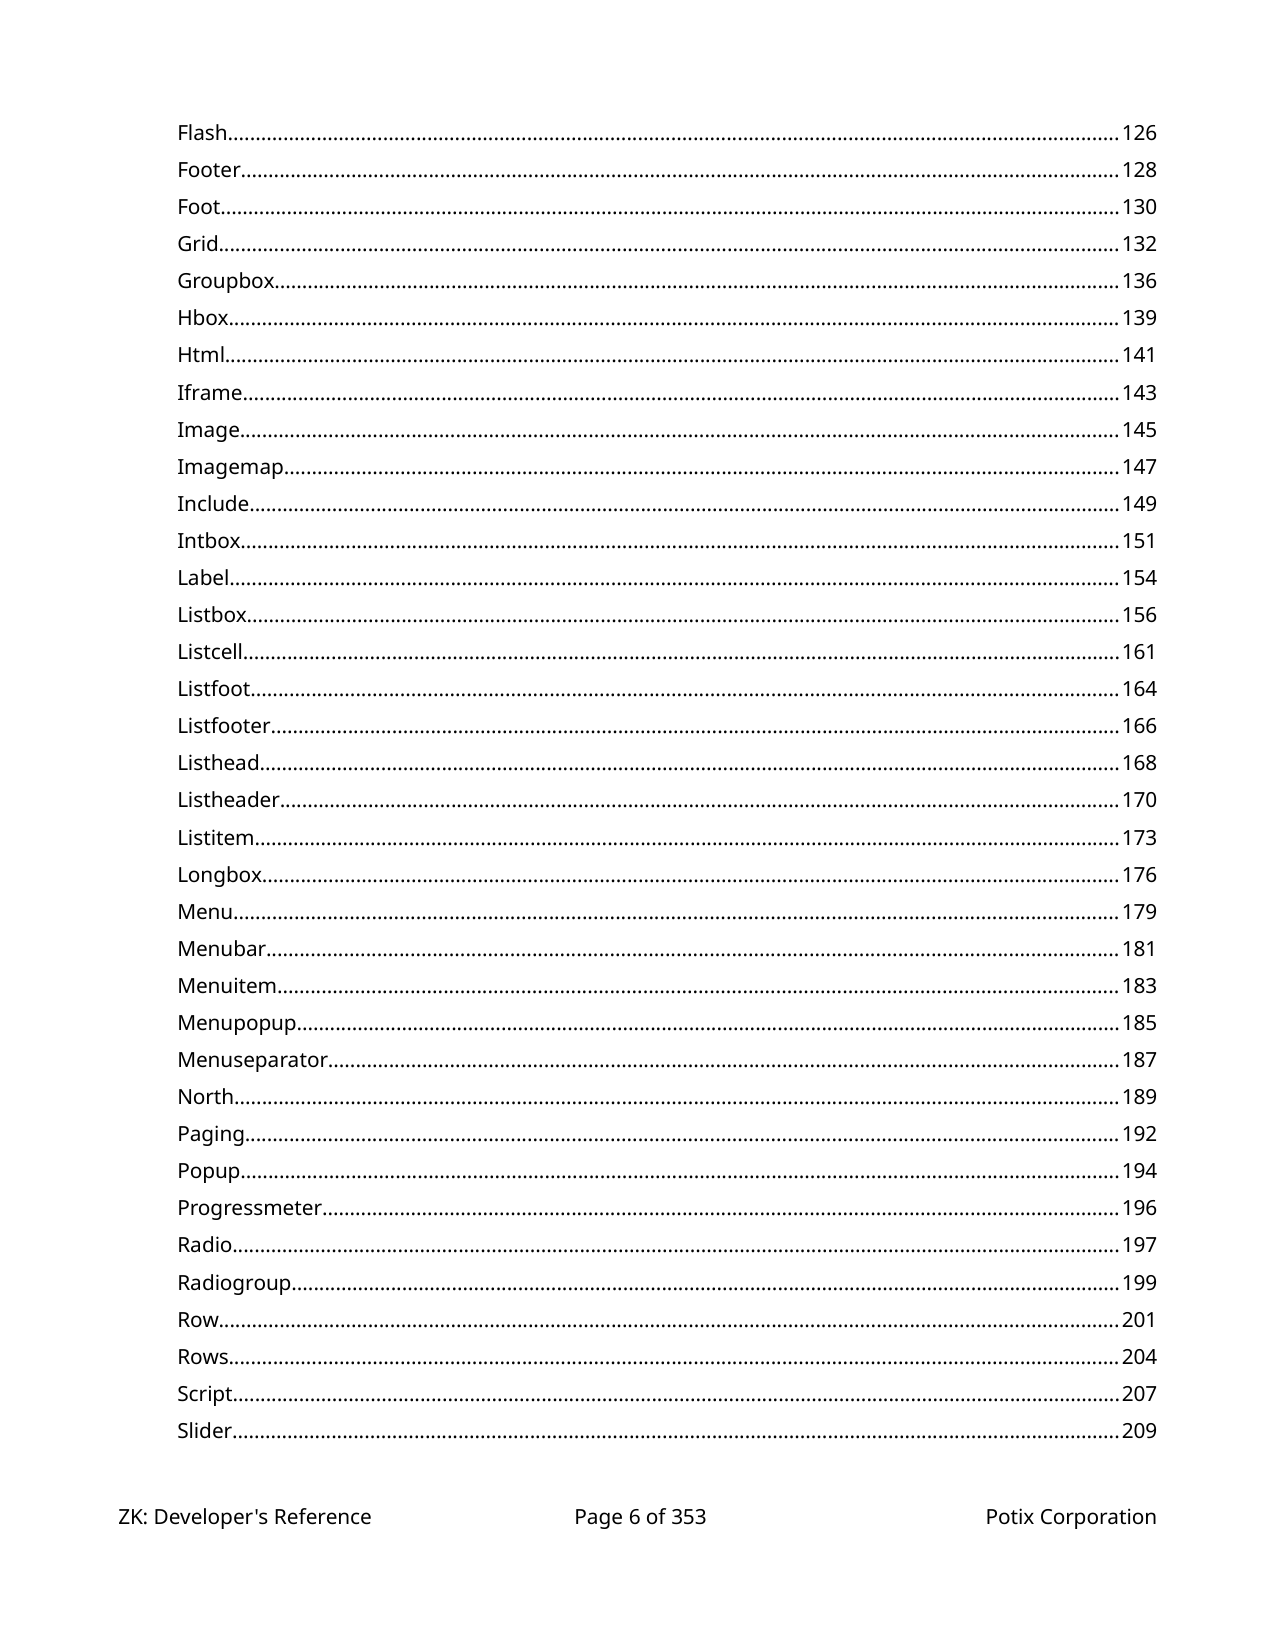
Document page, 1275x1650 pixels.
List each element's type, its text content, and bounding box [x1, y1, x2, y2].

text Listhead 168 [177, 748, 1157, 777]
text Popup 194 [177, 1156, 1157, 1185]
text Listheader 170 [177, 786, 1157, 814]
text Paging 192 [177, 1119, 1157, 1148]
text Listbox 156 [177, 600, 1157, 628]
text Groupbox 136 [177, 266, 1157, 295]
text Script 207 [177, 1379, 1157, 1407]
text Listfoot 164 [177, 674, 1157, 703]
text Foot 130 [177, 192, 1157, 221]
text Intbox 151 [177, 526, 1157, 554]
text Image 145 [177, 415, 1157, 443]
text Imagemap 147 [177, 452, 1157, 480]
text Listcell 161 [177, 637, 1157, 666]
text Menuseparator 187 [177, 1045, 1157, 1073]
text Menu 179 [177, 897, 1157, 925]
text Longbox 176 [177, 860, 1157, 888]
text Menubar 181 [177, 934, 1157, 962]
text Rows 204 [177, 1342, 1157, 1370]
text Iframe 143 [177, 378, 1157, 406]
text Row 201 [177, 1305, 1157, 1333]
text Flash 126 [177, 118, 1157, 146]
text Listitem 173 [177, 823, 1157, 851]
text Menuitem 183 [177, 971, 1157, 999]
text Radio 197 [177, 1231, 1157, 1259]
text Slider 209 [177, 1416, 1157, 1444]
text Html 141 [177, 341, 1157, 369]
text North 189 [177, 1082, 1157, 1111]
text Menupopup 185 [177, 1008, 1157, 1036]
text Grid 132 [177, 229, 1157, 258]
text Include 149 [177, 489, 1157, 517]
text Hbox 139 [177, 303, 1157, 332]
text Listfooter 166 [177, 711, 1157, 740]
text Footer 128 [177, 155, 1157, 183]
text Progressmeter 196 [177, 1193, 1157, 1222]
text Label 154 [177, 563, 1157, 591]
text Radiogroup 199 [177, 1268, 1157, 1296]
